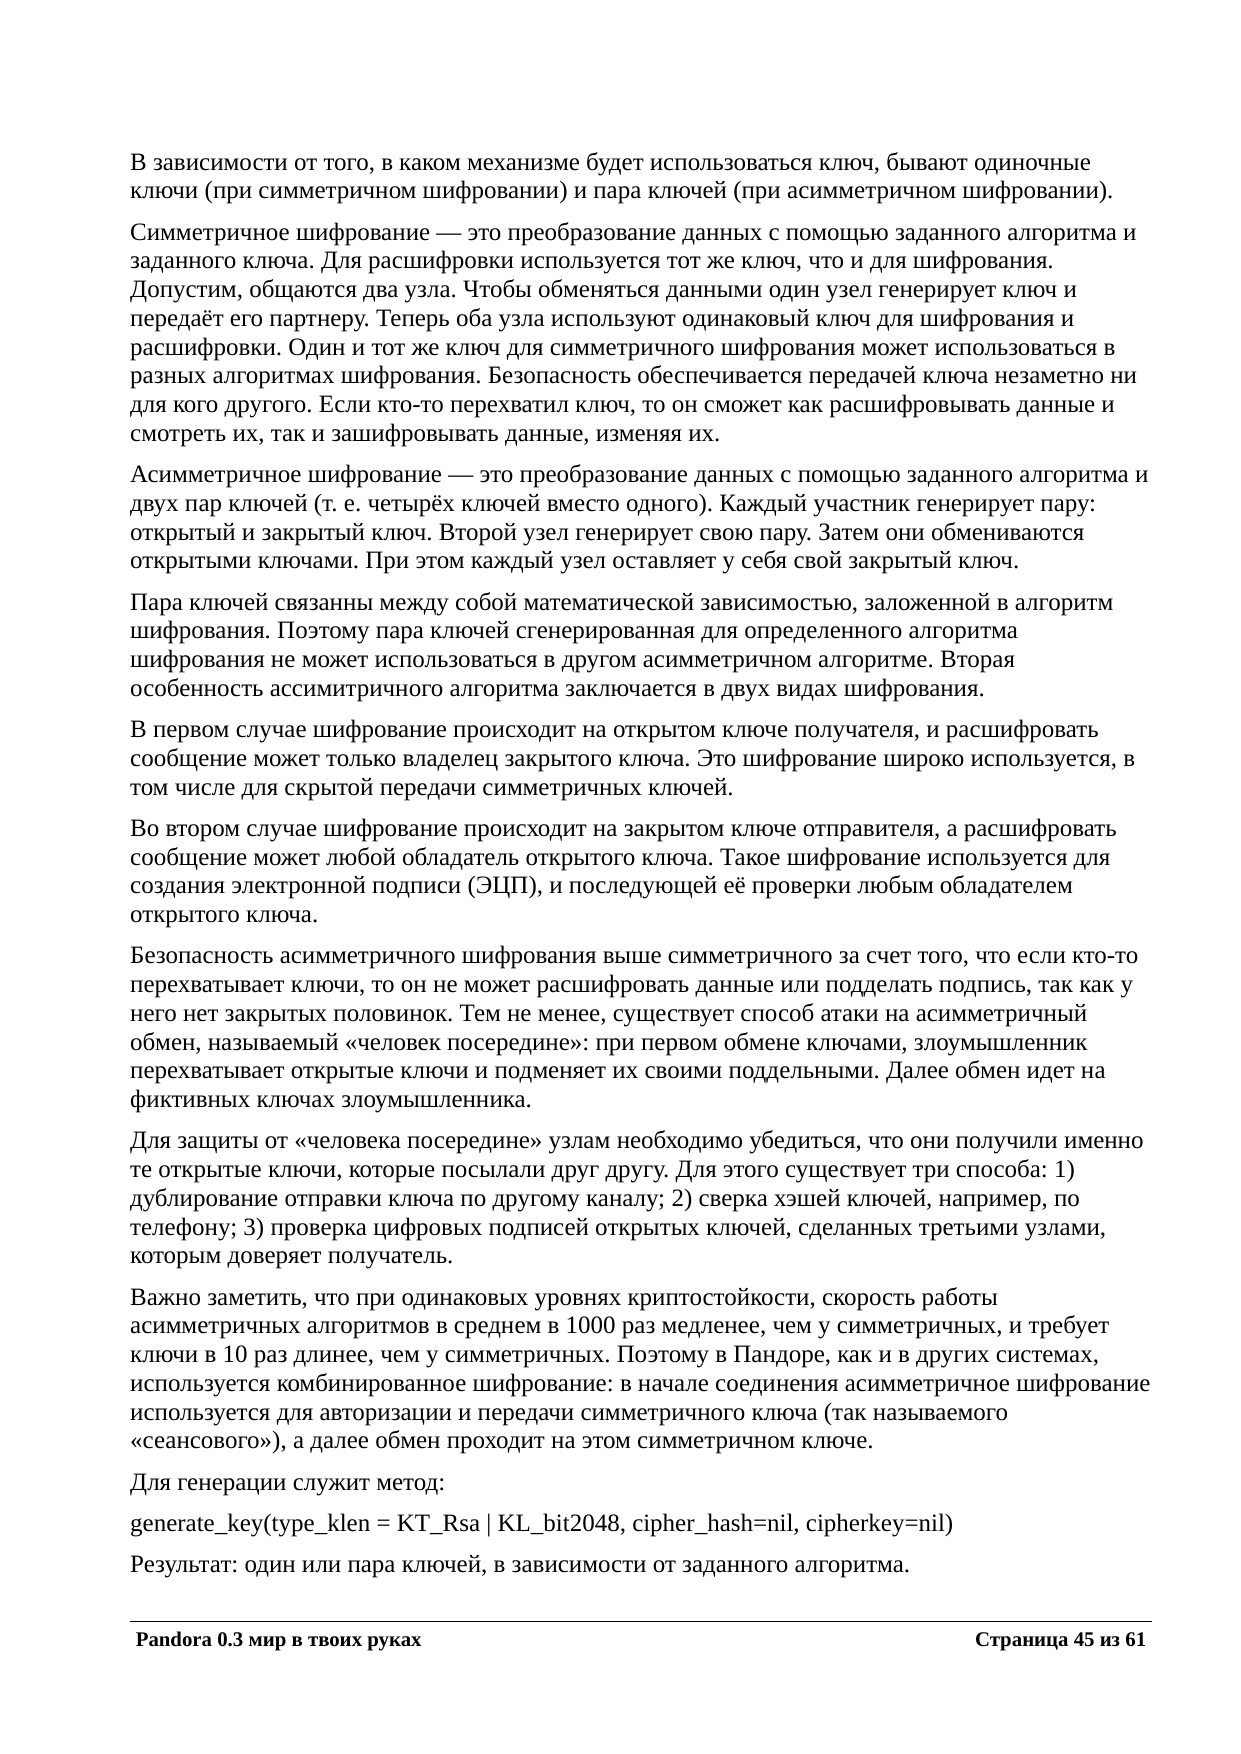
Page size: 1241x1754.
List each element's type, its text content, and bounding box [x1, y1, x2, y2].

text Важно заметить, что при одинаковых уровнях криптостойкости, скорость работы асимметричных алгоритмов в среднем в 1000 раз медленее, чем у симметричных, и требует ключи в 10 раз длинее, чем у симметричных. Поэтому в Пандоре, как и в других системах, используется комбинированное шифрование: в начале соединения асимметричное шифрование используется для авторизации и передачи симметричного ключа (так называемого «сеансового»), а далее обмен проходит на этом симметричном ключе. [130, 1282, 1152, 1454]
text В зависимости от того, в каком механизме будет использоваться ключ, бывают одиночные ключи (при симметричном шифровании) и пара ключей (при асимметричном шифровании). [130, 147, 1152, 204]
text Для генерации служит метод: [130, 1467, 1152, 1496]
text Во втором случае шифрование происходит на закрытом ключе отправителя, а расшифровать сообщение может любой обладатель открытого ключа. Такое шифрование используется для создания электронной подписи (ЭЦП), и последующей её проверки любым обладателем открытого ключа. [130, 813, 1152, 928]
text Результат: один или пара ключей, в зависимости от заданного алгоритма. [130, 1549, 1152, 1578]
text generate_key(type_klen = KT_Rsa | KL_bit2048, cipher_hash=nil, cipherkey=nil) [130, 1508, 1152, 1537]
text Безопасность асимметричного шифрования выше симметричного за счет того, что если кто-то перехватывает ключи, то он не может расшифровать данные или подделать подпись, так как у него нет закрытых половинок. Тем не менее, существует способ атаки на асимметричный обмен, называемый «человек посередине»: при первом обмене ключами, злоумышленник перехватывает открытые ключи и подменяет их своими поддельными. Далее обмен идет на фиктивных ключах злоумышленника. [130, 941, 1152, 1113]
text Асимметричное шифрование — это преобразование данных с помощью заданного алгоритма и двух пар ключей (т. е. четырёх ключей вместо одного). Каждый участник генерирует пару: открытый и закрытый ключ. Второй узел генерирует свою пару. Затем они обмениваются открытыми ключами. При этом каждый узел оставляет у себя свой закрытый ключ. [130, 459, 1152, 574]
text В первом случае шифрование происходит на открытом ключе получателя, и расшифровать сообщение может только владелец закрытого ключа. Это шифрование широко используется, в том числе для скрытой передачи симметричных ключей. [130, 714, 1152, 801]
text Симметричное шифрование — это преобразование данных с помощью заданного алгоритма и заданного ключа. Для расшифровки используется тот же ключ, что и для шифрования. Допустим, общаются два узла. Чтобы обменяться данными один узел генерирует ключ и передаёт его партнеру. Теперь оба узла используют одинаковый ключ для шифрования и расшифровки. Один и тот же ключ для симметричного шифрования может использоваться в разных алгоритмах шифрования. Безопасность обеспечивается передачей ключа незаметно ни для кого другого. Если кто-то перехватил ключ, то он сможет как расшифровывать данные и смотреть их, так и зашифровывать данные, изменяя их. [130, 217, 1152, 447]
text Для защиты от «человека посередине» узлам необходимо убедиться, что они получили именно те открытые ключи, которые посылали друг другу. Для этого существует три способа: 1) дублирование отправки ключа по другому каналу; 2) сверка хэшей ключей, например, по телефону; 3) проверка цифровых подписей открытых ключей, сделанных третьими узлами, которым доверяет получатель. [130, 1126, 1152, 1269]
text Пара ключей связанны между собой математической зависимостью, заложенной в алгоритм шифрования. Поэтому пара ключей сгенерированная для определенного алгоритма шифрования не может использоваться в другом асимметричном алгоритме. Вторая особенность ассимитричного алгоритма заключается в двух видах шифрования. [130, 587, 1152, 702]
